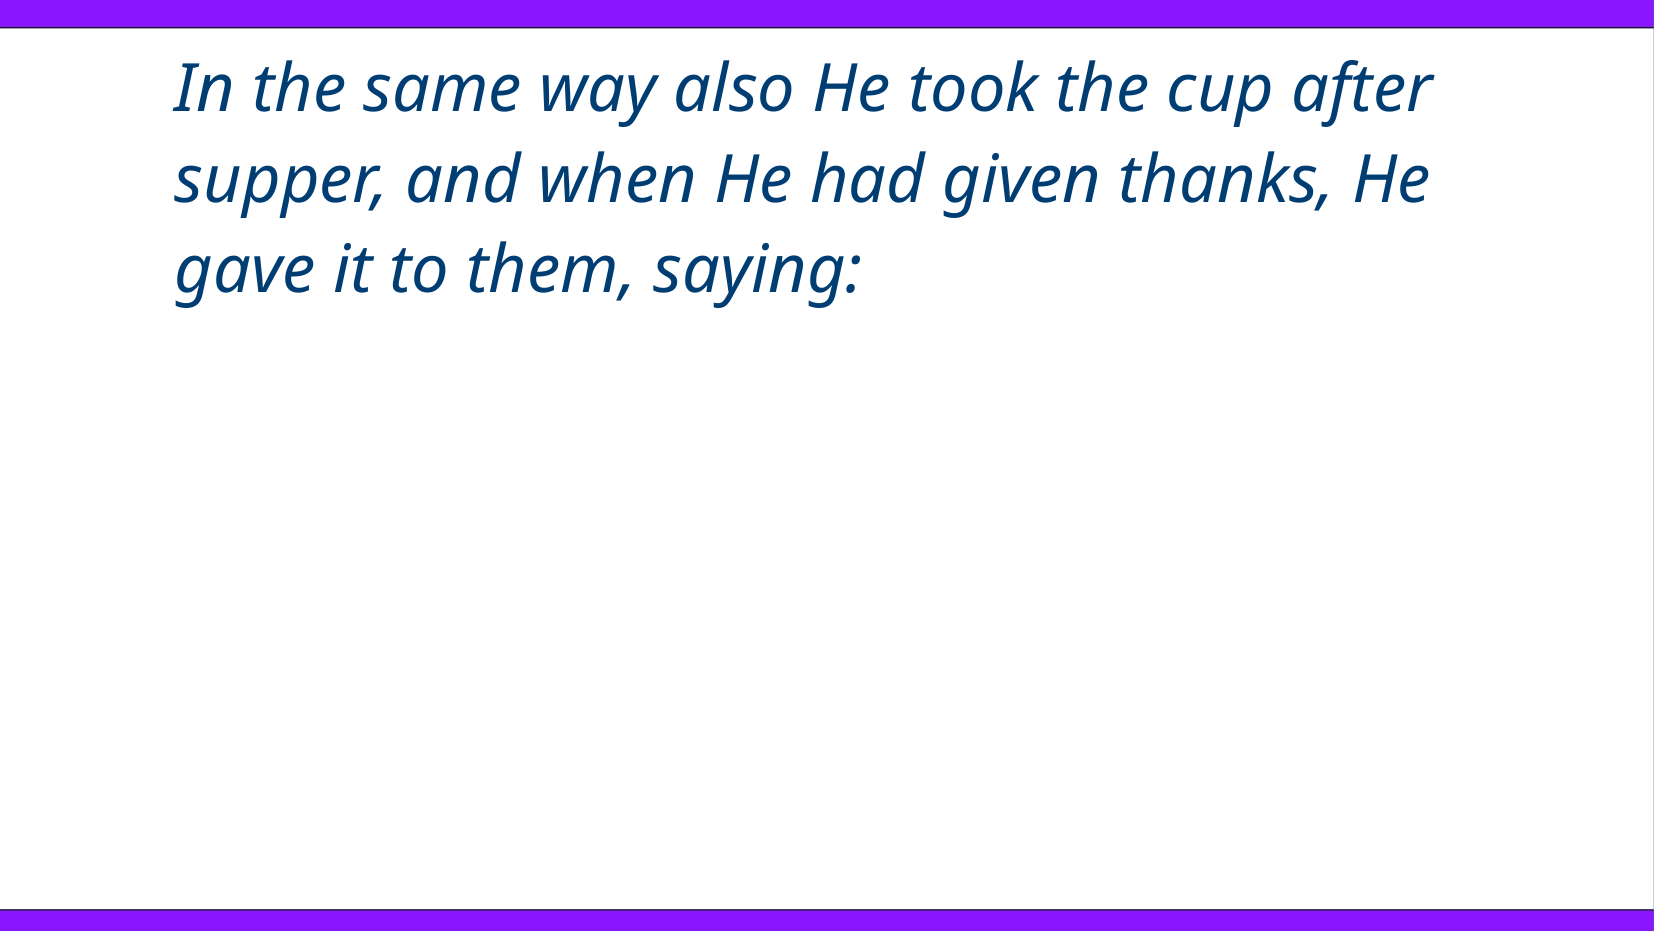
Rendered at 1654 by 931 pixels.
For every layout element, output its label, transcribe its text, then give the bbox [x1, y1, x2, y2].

picture [0, 0, 1654, 931]
text_box In the same way also He took the cup after supper, and when He had given thanks, He gave it to them, saying: [91, 32, 1562, 358]
